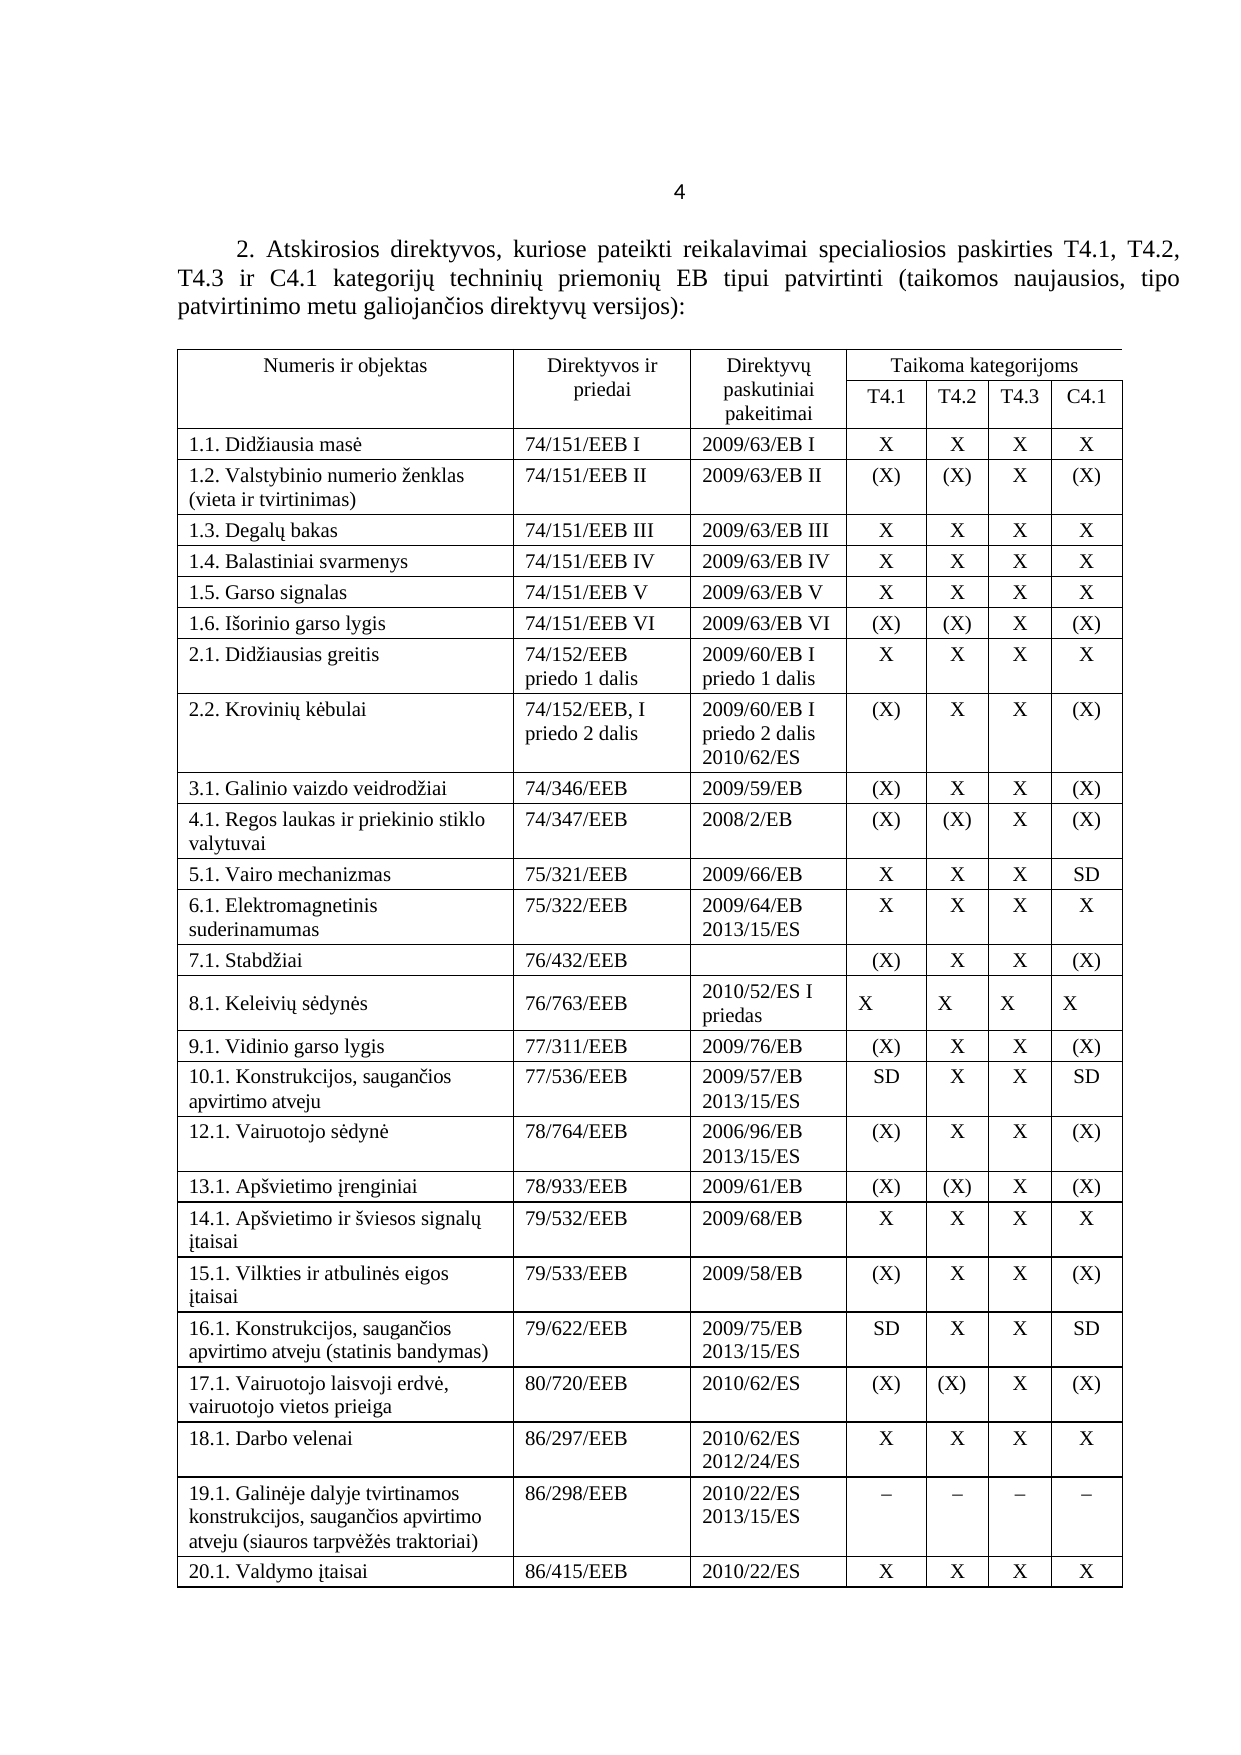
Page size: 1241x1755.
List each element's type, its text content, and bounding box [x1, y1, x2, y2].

table_cell (X) [847, 945, 926, 974]
table_cell 12.1. Vairuotojo sėdynė [178, 1117, 513, 1171]
table_cell 1.2. Valstybinio numerio ženklas (vieta ir tvirtinimas) [178, 460, 513, 514]
table_cell 3.1. Galinio vaizdo veidrodžiai [178, 773, 513, 803]
table_cell 74/151/EEB V [514, 577, 690, 607]
table_cell X [989, 694, 1051, 772]
table_cell X [927, 890, 988, 944]
table_cell 1.3. Degalų bakas [178, 515, 513, 545]
table_cell – [989, 1478, 1051, 1556]
table_cell 2009/66/EB [691, 859, 846, 889]
table_cell (X) [1052, 460, 1122, 514]
table_cell (X) [847, 773, 926, 803]
table_cell (X) [1052, 1368, 1122, 1421]
table_cell X [847, 577, 926, 607]
table_cell X [989, 1423, 1051, 1476]
table_cell X [989, 546, 1051, 576]
table_cell X [989, 1117, 1051, 1171]
table_cell (X) [1052, 694, 1122, 772]
table_cell X [989, 1031, 1051, 1061]
table_cell SD [1052, 1313, 1122, 1366]
table_cell X [1052, 976, 1122, 1029]
table_cell X [1052, 1203, 1122, 1256]
table_cell 74/151/EEB III [514, 515, 690, 545]
table_cell 13.1. Apšvietimo įrenginiai [178, 1172, 513, 1201]
table_cell X [927, 976, 988, 1029]
table_cell X [1052, 639, 1122, 693]
table_cell X [927, 945, 988, 974]
table_cell 18.1. Darbo velenai [178, 1423, 513, 1476]
table_cell (X) [847, 1031, 926, 1061]
table_cell (X) [847, 1368, 926, 1421]
table_cell 19.1. Galinėje dalyje tvirtinamos konstrukcijos, saugančios apvirtimo atveju (siauros tarpvėžės traktoriai) [178, 1478, 513, 1556]
table_cell X [847, 976, 926, 1029]
table_cell (X) [927, 804, 988, 858]
table_cell 77/536/EEB [514, 1062, 690, 1116]
table_cell X [927, 429, 988, 459]
table_cell SD [1052, 859, 1122, 889]
table_cell – [847, 1478, 926, 1556]
table_cell 2009/63/EB VI [691, 608, 846, 638]
table_cell (X) [1052, 1172, 1122, 1201]
table_cell X [989, 945, 1051, 974]
table_cell X [989, 608, 1051, 638]
table_cell 2010/52/ES I priedas [691, 976, 846, 1029]
table_cell 2009/64/EB 2013/15/ES [691, 890, 846, 944]
table_cell X [1052, 515, 1122, 545]
table_cell 2009/63/EB I [691, 429, 846, 459]
table_cell 16.1. Konstrukcijos, saugančios apvirtimo atveju (statinis bandymas) [178, 1313, 513, 1366]
table_cell 8.1. Keleivių sėdynės [178, 976, 513, 1029]
table_cell 6.1. Elektromagnetinis suderinamumas [178, 890, 513, 944]
table_cell X [1052, 890, 1122, 944]
table_cell X [927, 773, 988, 803]
table_cell (X) [927, 1172, 988, 1201]
table_cell X [847, 890, 926, 944]
table_cell X [989, 1203, 1051, 1256]
table_cell T4.3 [989, 381, 1051, 428]
table_cell 74/152/EEB, I priedo 2 dalis [514, 694, 690, 772]
table_cell 79/622/EEB [514, 1313, 690, 1366]
table_cell X [927, 639, 988, 693]
table_cell 2010/22/ES 2013/15/ES [691, 1478, 846, 1556]
table_cell 2009/63/EB III [691, 515, 846, 545]
table_cell (X) [1052, 1117, 1122, 1171]
table_cell X [1052, 1423, 1122, 1476]
table_cell X [989, 429, 1051, 459]
table_cell X [927, 1313, 988, 1366]
table_cell X [927, 1258, 988, 1311]
table_cell 1.1. Didžiausia masė [178, 429, 513, 459]
table_cell 2009/76/EB [691, 1031, 846, 1061]
table_cell X [927, 546, 988, 576]
table_cell X [989, 460, 1051, 514]
table_cell X [989, 1368, 1051, 1421]
table_cell 1.6. Išorinio garso lygis [178, 608, 513, 638]
table_cell X [989, 1258, 1051, 1311]
table_cell X [989, 515, 1051, 545]
table_cell (X) [847, 608, 926, 638]
table_cell 74/151/EEB I [514, 429, 690, 459]
table_cell X [847, 639, 926, 693]
table_cell X [989, 1062, 1051, 1116]
table_cell (X) [847, 1172, 926, 1201]
table_cell 77/311/EEB [514, 1031, 690, 1061]
table_cell 2009/63/EB IV [691, 546, 846, 576]
table_cell – [927, 1478, 988, 1556]
table_cell X [847, 429, 926, 459]
table_cell 2009/60/EB I priedo 1 dalis [691, 639, 846, 693]
table_cell 74/151/EEB IV [514, 546, 690, 576]
table_cell 2010/22/ES [691, 1557, 846, 1586]
table_cell X [989, 890, 1051, 944]
table_cell 17.1. Vairuotojo laisvoji erdvė, vairuotojo vietos prieiga [178, 1368, 513, 1421]
table_cell SD [1052, 1062, 1122, 1116]
table_cell X [989, 1557, 1051, 1586]
table_cell T4.2 [927, 381, 988, 428]
table_cell X [1052, 546, 1122, 576]
table_cell X [927, 577, 988, 607]
table_cell X [927, 1031, 988, 1061]
table_cell (X) [847, 694, 926, 772]
table_cell T4.1 [847, 381, 926, 428]
table_cell 74/151/EEB II [514, 460, 690, 514]
table_cell 2.2. Krovinių kėbulai [178, 694, 513, 772]
table_cell X [989, 1172, 1051, 1201]
table_cell 2009/63/EB II [691, 460, 846, 514]
table_cell (X) [1052, 1258, 1122, 1311]
table_cell 79/533/EEB [514, 1258, 690, 1311]
table_cell 2008/2/EB [691, 804, 846, 858]
table_cell 5.1. Vairo mechanizmas [178, 859, 513, 889]
table_cell X [989, 577, 1051, 607]
table_cell 79/532/EEB [514, 1203, 690, 1256]
table_cell 76/763/EEB [514, 976, 690, 1029]
table_cell 2009/61/EB [691, 1172, 846, 1201]
table_cell 20.1. Valdymo įtaisai [178, 1557, 513, 1586]
table_cell X [927, 1062, 988, 1116]
table_cell 78/933/EEB [514, 1172, 690, 1201]
table_header Taikoma kategorijoms [847, 350, 1122, 380]
table_cell X [989, 859, 1051, 889]
table_cell X [847, 1203, 926, 1256]
table_cell 14.1. Apšvietimo ir šviesos signalų įtaisai [178, 1203, 513, 1256]
table_cell X [1052, 429, 1122, 459]
table_cell (X) [847, 1258, 926, 1311]
table_cell X [847, 515, 926, 545]
table_cell 78/764/EEB [514, 1117, 690, 1171]
table_cell 4.1. Regos laukas ir priekinio stiklo valytuvai [178, 804, 513, 858]
table_cell 86/415/EEB [514, 1557, 690, 1586]
table_cell X [847, 859, 926, 889]
table_cell X [927, 515, 988, 545]
table_cell X [1052, 577, 1122, 607]
table_cell X [927, 1203, 988, 1256]
table_cell (X) [847, 460, 926, 514]
table_cell X [927, 1557, 988, 1586]
table_cell 86/298/EEB [514, 1478, 690, 1556]
table_header Numeris ir objektas [178, 350, 513, 428]
table_cell X [989, 639, 1051, 693]
table_cell 75/322/EEB [514, 890, 690, 944]
text 2. Atskirosios direktyvos, kuriose pateikti reikalavimai specialiosios paskirties T4.1, T4.2, T4.3 ir C4.1 kategorijų techninių priemonių EB tipui patvirtinti (taikomos naujausios, tipo patvirtinimo metu galiojančios direktyvų versijos): [177, 234, 1181, 320]
table_cell X [847, 1423, 926, 1476]
table_cell 86/297/EEB [514, 1423, 690, 1476]
table_cell 1.4. Balastiniai svarmenys [178, 546, 513, 576]
table_cell 2010/62/ES [691, 1368, 846, 1421]
table_cell X [927, 1423, 988, 1476]
table_cell (X) [1052, 804, 1122, 858]
table_cell SD [847, 1313, 926, 1366]
table_cell C4.1 [1052, 381, 1122, 428]
table_cell 10.1. Konstrukcijos, saugančios apvirtimo atveju [178, 1062, 513, 1116]
table_cell X [989, 804, 1051, 858]
table_cell 2009/63/EB V [691, 577, 846, 607]
table_cell X [927, 694, 988, 772]
table_cell (X) [927, 608, 988, 638]
table_cell 2006/96/EB 2013/15/ES [691, 1117, 846, 1171]
table_cell X [847, 1557, 926, 1586]
table_cell (X) [1052, 945, 1122, 974]
table_cell 74/151/EEB VI [514, 608, 690, 638]
table_cell X [989, 773, 1051, 803]
table_cell – [1052, 1478, 1122, 1556]
table_cell 15.1. Vilkties ir atbulinės eigos įtaisai [178, 1258, 513, 1311]
table_cell X [989, 1313, 1051, 1366]
table_cell X [1052, 1557, 1122, 1586]
table_header Direktyvų paskutiniai pakeitimai [691, 350, 846, 428]
table_cell 1.5. Garso signalas [178, 577, 513, 607]
table_cell 2.1. Didžiausias greitis [178, 639, 513, 693]
table_header Direktyvos ir priedai [514, 350, 690, 428]
table_cell (X) [847, 804, 926, 858]
table_cell (X) [927, 460, 988, 514]
table_cell 2009/60/EB I priedo 2 dalis 2010/62/ES [691, 694, 846, 772]
table_cell X [847, 546, 926, 576]
table_cell 75/321/EEB [514, 859, 690, 889]
table_cell 9.1. Vidinio garso lygis [178, 1031, 513, 1061]
table_cell (X) [1052, 773, 1122, 803]
table_cell 74/152/EEB priedo 1 dalis [514, 639, 690, 693]
table_cell 2009/57/EB 2013/15/ES [691, 1062, 846, 1116]
table_cell X [927, 859, 988, 889]
table_cell 76/432/EEB [514, 945, 690, 974]
table_cell SD [847, 1062, 926, 1116]
table_cell 2009/58/EB [691, 1258, 846, 1311]
table_cell 74/347/EEB [514, 804, 690, 858]
table_cell 7.1. Stabdžiai [178, 945, 513, 974]
table_cell 2009/59/EB [691, 773, 846, 803]
table_cell 80/720/EEB [514, 1368, 690, 1421]
table_cell (X) [847, 1117, 926, 1171]
table_cell [691, 945, 846, 974]
table_cell X [989, 976, 1051, 1029]
table_cell 2009/75/EB 2013/15/ES [691, 1313, 846, 1366]
table_cell X [927, 1117, 988, 1171]
table_cell (X) [1052, 608, 1122, 638]
table_cell 74/346/EEB [514, 773, 690, 803]
table_cell (X) [1052, 1031, 1122, 1061]
table_cell 2009/68/EB [691, 1203, 846, 1256]
table_cell 2010/62/ES 2012/24/ES [691, 1423, 846, 1476]
table_cell (X) [927, 1368, 988, 1421]
